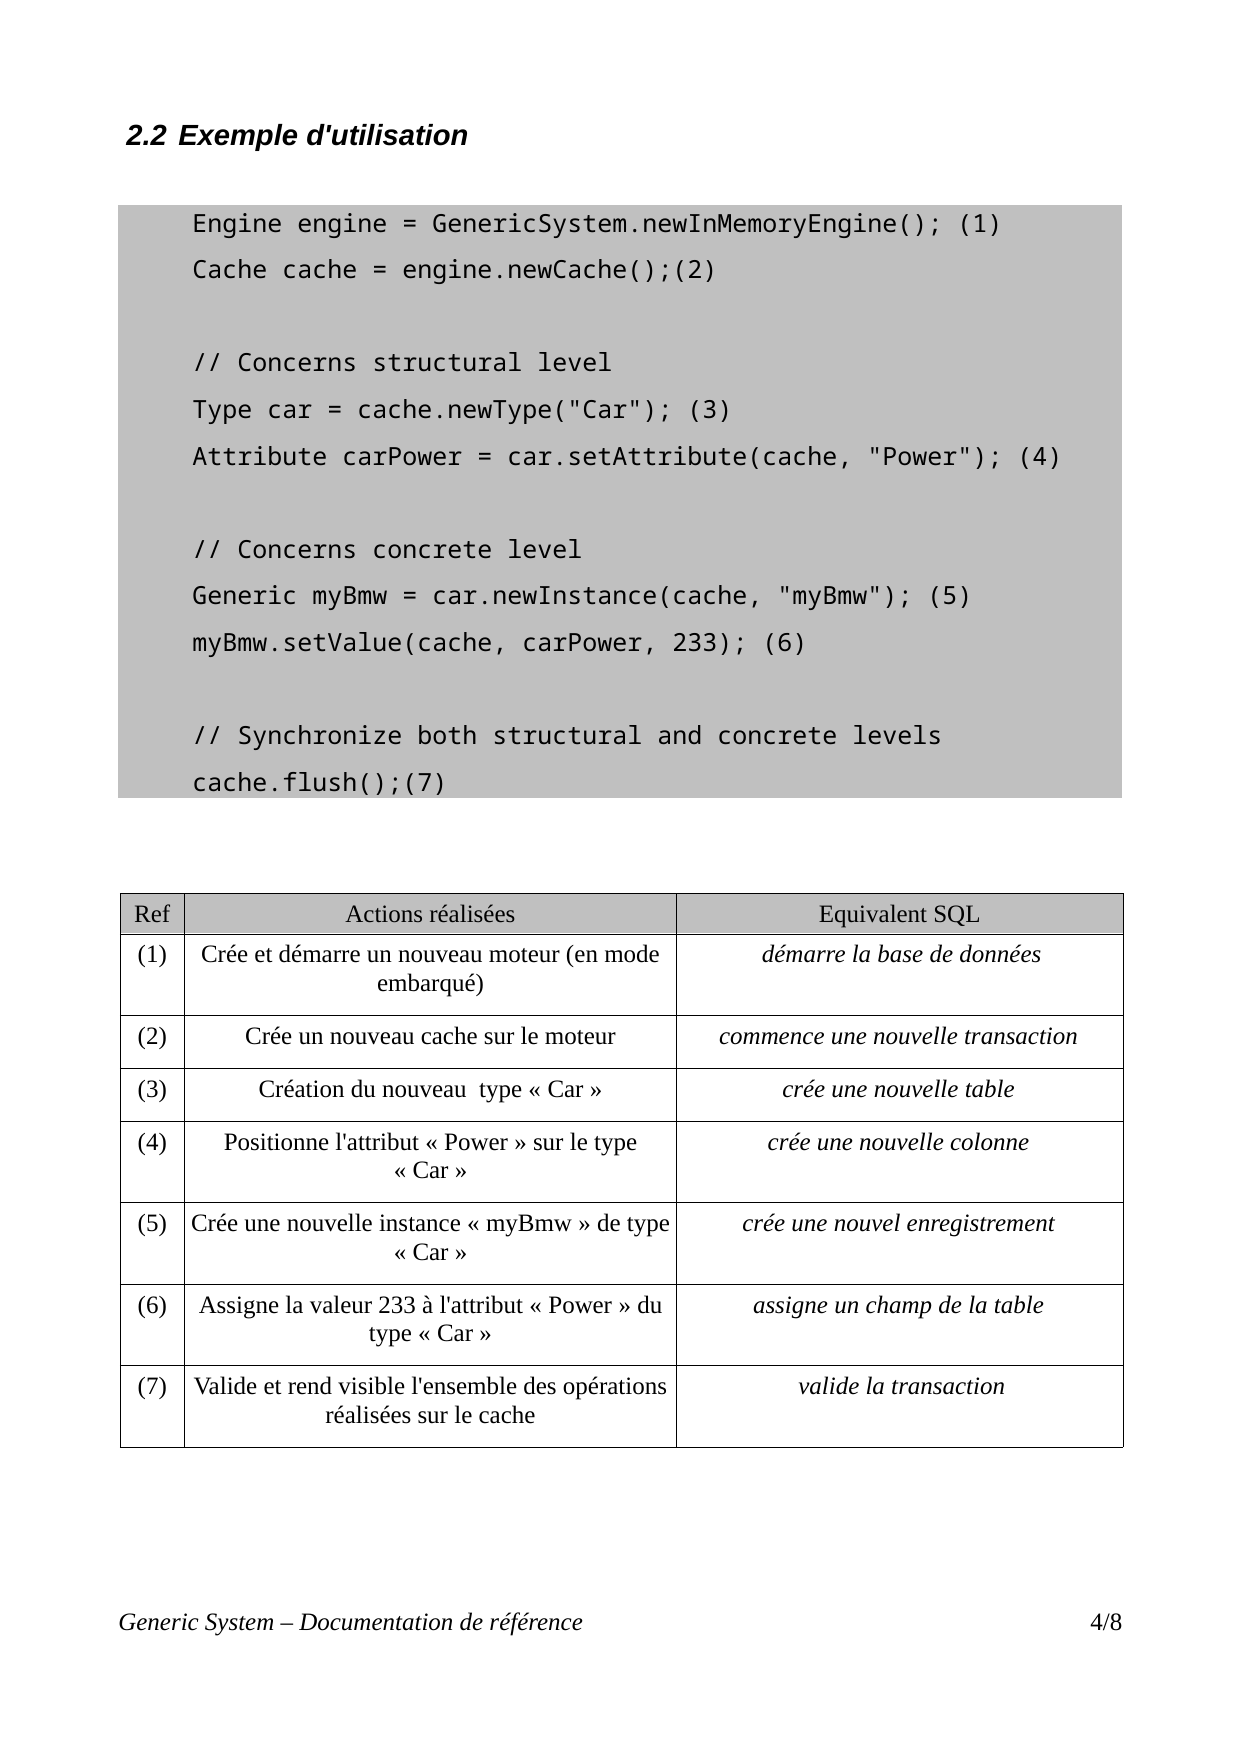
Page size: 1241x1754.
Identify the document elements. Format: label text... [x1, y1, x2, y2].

text myBmw.setValue(cache, carPower, 233); (6) [118, 624, 1122, 658]
table_cell (7) [121, 1366, 184, 1447]
table_cell Crée et démarre un nouveau moteur (en mode embarqué) [185, 935, 676, 1015]
text Cache cache = engine.newCache();(2) [118, 252, 1122, 286]
table_cell Assigne la valeur 233 à l'attribut « Power » du type « Car » [185, 1285, 676, 1365]
text // Concerns concrete level [118, 531, 1122, 565]
table_cell crée une nouvel enregistrement [677, 1203, 1123, 1284]
text // Concerns structural level [118, 345, 1122, 379]
text Attribute carPower = car.setAttribute(cache, "Power"); (4) [118, 438, 1122, 472]
table_header Ref [121, 894, 184, 933]
table_cell (6) [121, 1285, 184, 1365]
text cache.flush();(7) [118, 764, 1122, 798]
table_cell crée une nouvelle colonne [677, 1122, 1123, 1202]
table_cell (3) [121, 1069, 184, 1121]
table_header Actions réalisées [185, 894, 676, 933]
table_cell Crée un nouveau cache sur le moteur [185, 1016, 676, 1068]
table_cell Création du nouveau type « Car » [185, 1069, 676, 1121]
table_cell assigne un champ de la table [677, 1285, 1123, 1365]
text Type car = cache.newType("Car"); (3) [118, 392, 1122, 426]
table_cell (1) [121, 935, 184, 1015]
text Engine engine = GenericSystem.newInMemoryEngine(); (1) [118, 205, 1122, 239]
table_cell valide la transaction [677, 1366, 1123, 1447]
table_cell Positionne l'attribut « Power » sur le type « Car » [185, 1122, 676, 1202]
table_cell Valide et rend visible l'ensemble des opérations réalisées sur le cache [185, 1366, 676, 1447]
table_cell crée une nouvelle table [677, 1069, 1123, 1121]
text Generic myBmw = car.newInstance(cache, "myBmw"); (5) [118, 578, 1122, 612]
table_cell (4) [121, 1122, 184, 1202]
table_header Equivalent SQL [677, 894, 1123, 933]
subtitle Exemple d'utilisation [118, 118, 1122, 152]
text // Synchronize both structural and concrete levels [118, 718, 1122, 752]
table_cell démarre la base de données [677, 935, 1123, 1015]
table_cell (5) [121, 1203, 184, 1284]
table_cell (2) [121, 1016, 184, 1068]
table_cell Crée une nouvelle instance « myBmw » de type « Car » [185, 1203, 676, 1284]
table_cell commence une nouvelle transaction [677, 1016, 1123, 1068]
